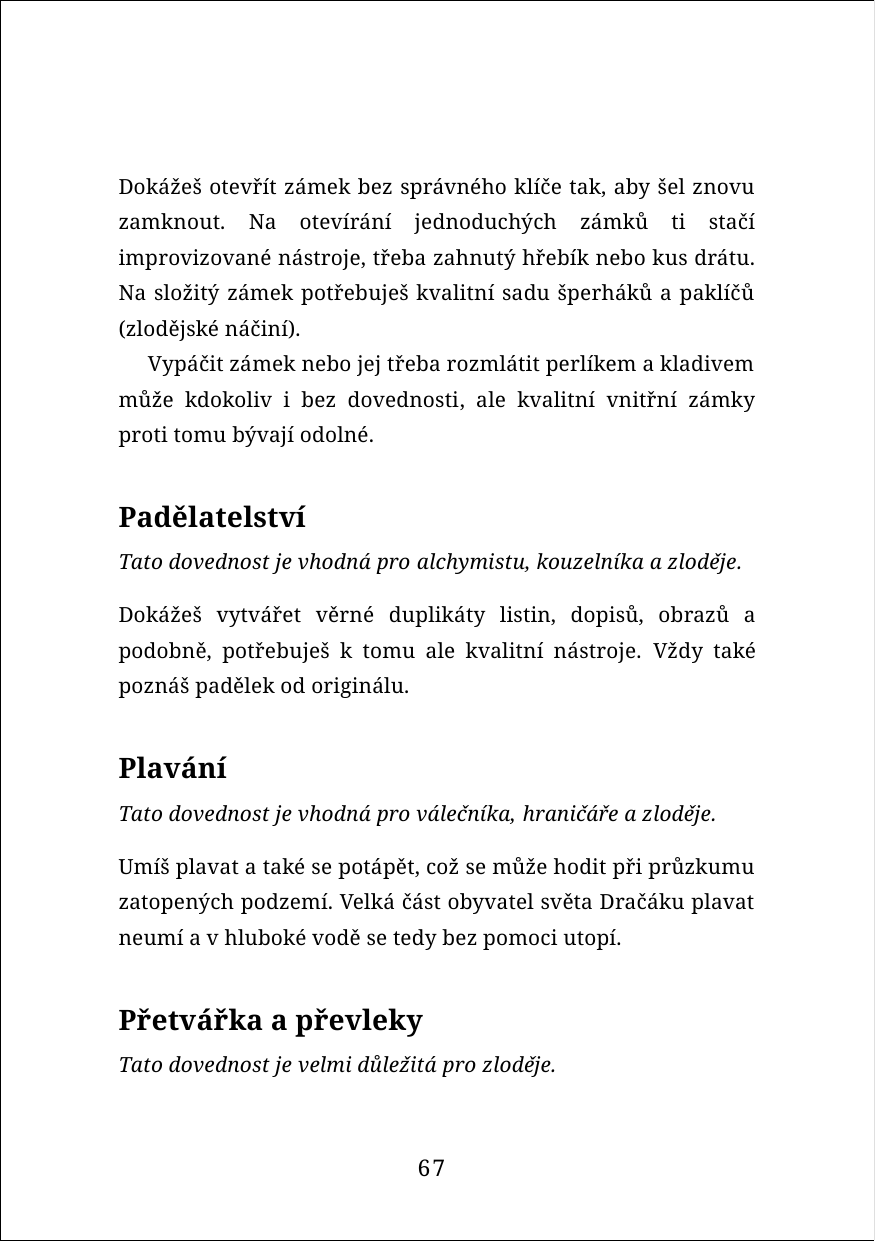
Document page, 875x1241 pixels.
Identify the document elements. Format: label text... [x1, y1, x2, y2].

text Tato dovednost je vhodná pro alchymistu, kouzelníka a zloděje. [118, 547, 756, 576]
subtitle Padělatelství [118, 497, 756, 536]
text Dokážeš otevřít zámek bez správného klíče tak, aby šel znovu zamknout. Na otevírání jednoduchých zámků ti stačí improvizované nástroje, třeba zahnutý hřebík nebo kus drátu. Na složitý zámek potřebuješ kvalitní sadu šperháků a paklíčů (zlodějské náčiní). Vypáčit zámek nebo jej třeba rozmlátit perlíkem a kladivem může kdokoliv i bez dovednosti, ale kvalitní vnitřní zámky proti tomu bývají odolné. [118, 172, 756, 449]
subtitle Přetvářka a převleky [118, 1000, 756, 1038]
subtitle Plavání [118, 748, 756, 787]
text Dokážeš vytvářet věrné duplikáty listin, dopisů, obrazů a podobně, potřebuješ k tomu ale kvalitní nástroje. Vždy také poznáš padělek od originálu. [118, 601, 756, 700]
text Umíš plavat a také se potápět, což se může hodit při průzkumu zatopených podzemí. Velká část obyvatel světa Dračáku plavat neumí a v hluboké vodě se tedy bez pomoci utopí. [118, 852, 756, 951]
text Tato dovednost je vhodná pro válečníka, hraničáře a zloděje. [118, 799, 756, 827]
text Tato dovednost je velmi důležitá pro zloděje. [118, 1050, 756, 1078]
